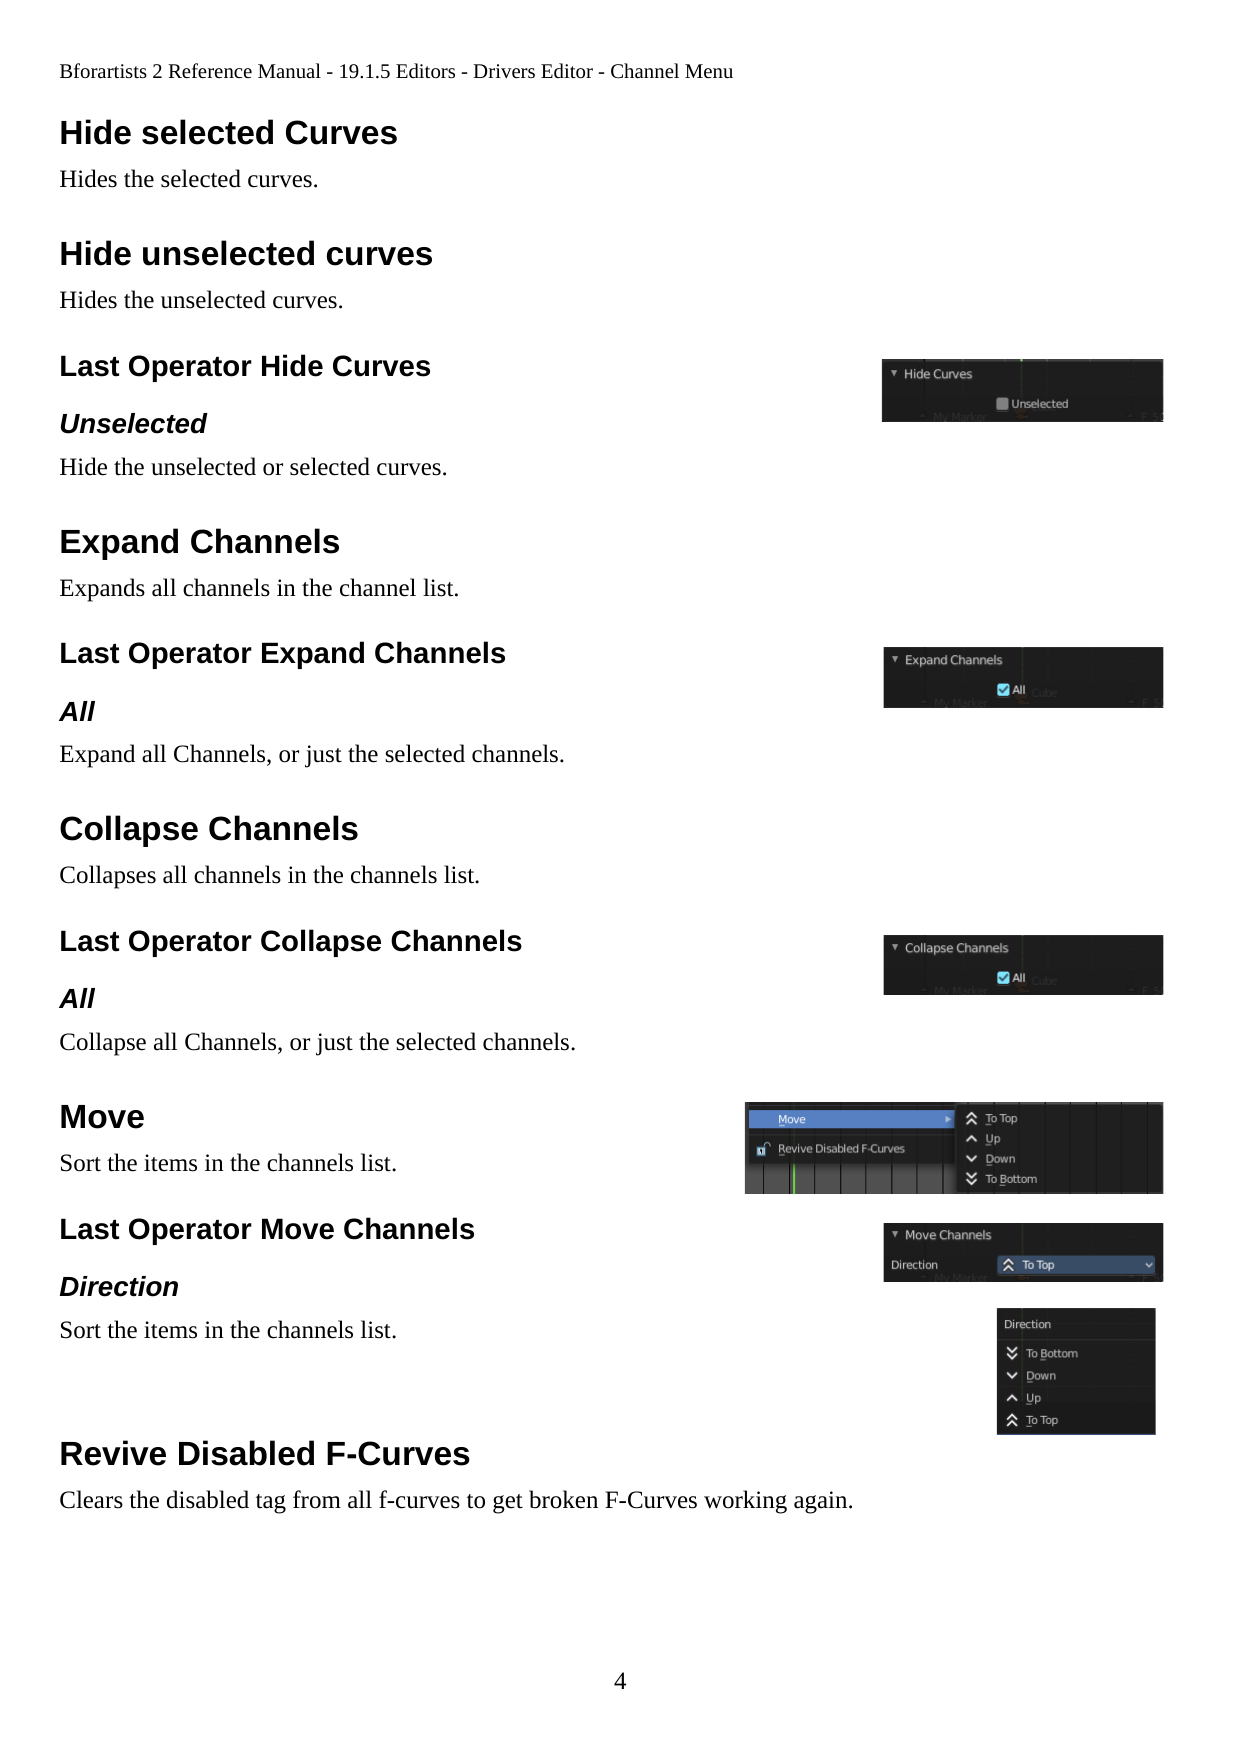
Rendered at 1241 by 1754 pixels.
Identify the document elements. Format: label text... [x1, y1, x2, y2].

text Sort the items in the channels list. [59, 1315, 996, 1344]
subtitle Last Operator Move Channels [59, 1212, 1181, 1246]
text Hides the selected curves. [59, 164, 1181, 192]
picture [881, 359, 1164, 422]
text Collapses all channels in the channels list. [59, 860, 1181, 889]
subtitle Collapse Channels [59, 809, 1181, 848]
subtitle Last Operator Collapse Channels [59, 924, 1181, 958]
subtitle All [59, 695, 1181, 727]
subtitle All [59, 983, 1181, 1015]
picture [883, 935, 1164, 995]
subtitle Expand Channels [59, 521, 1181, 560]
text Collapse all Channels, or just the selected channels. [59, 1027, 1181, 1056]
picture [883, 647, 1164, 708]
subtitle Last Operator Expand Channels [59, 636, 1181, 670]
subtitle Unselected [59, 407, 1181, 439]
subtitle Last Operator Hide Curves [59, 348, 1181, 382]
text [1156, 1315, 1181, 1344]
subtitle Hide unselected curves [59, 234, 1181, 272]
picture [996, 1308, 1156, 1435]
text Sort the items in the channels list. [59, 1148, 744, 1177]
text Hides the unselected curves. [59, 285, 1181, 313]
text Hide the unselected or selected curves. [59, 452, 1181, 480]
picture [883, 1223, 1164, 1282]
subtitle Direction [59, 1271, 1181, 1302]
text Expand all Channels, or just the selected channels. [59, 739, 1181, 768]
subtitle Move [59, 1097, 1181, 1136]
picture [744, 1102, 1164, 1194]
text Expands all channels in the channel list. [59, 573, 1181, 601]
subtitle Hide selected Curves [59, 113, 1181, 151]
text Clears the disabled tag from all f-curves to get broken F-Curves working again. [59, 1485, 1181, 1514]
subtitle Revive Disabled F-Curves [59, 1434, 1181, 1473]
